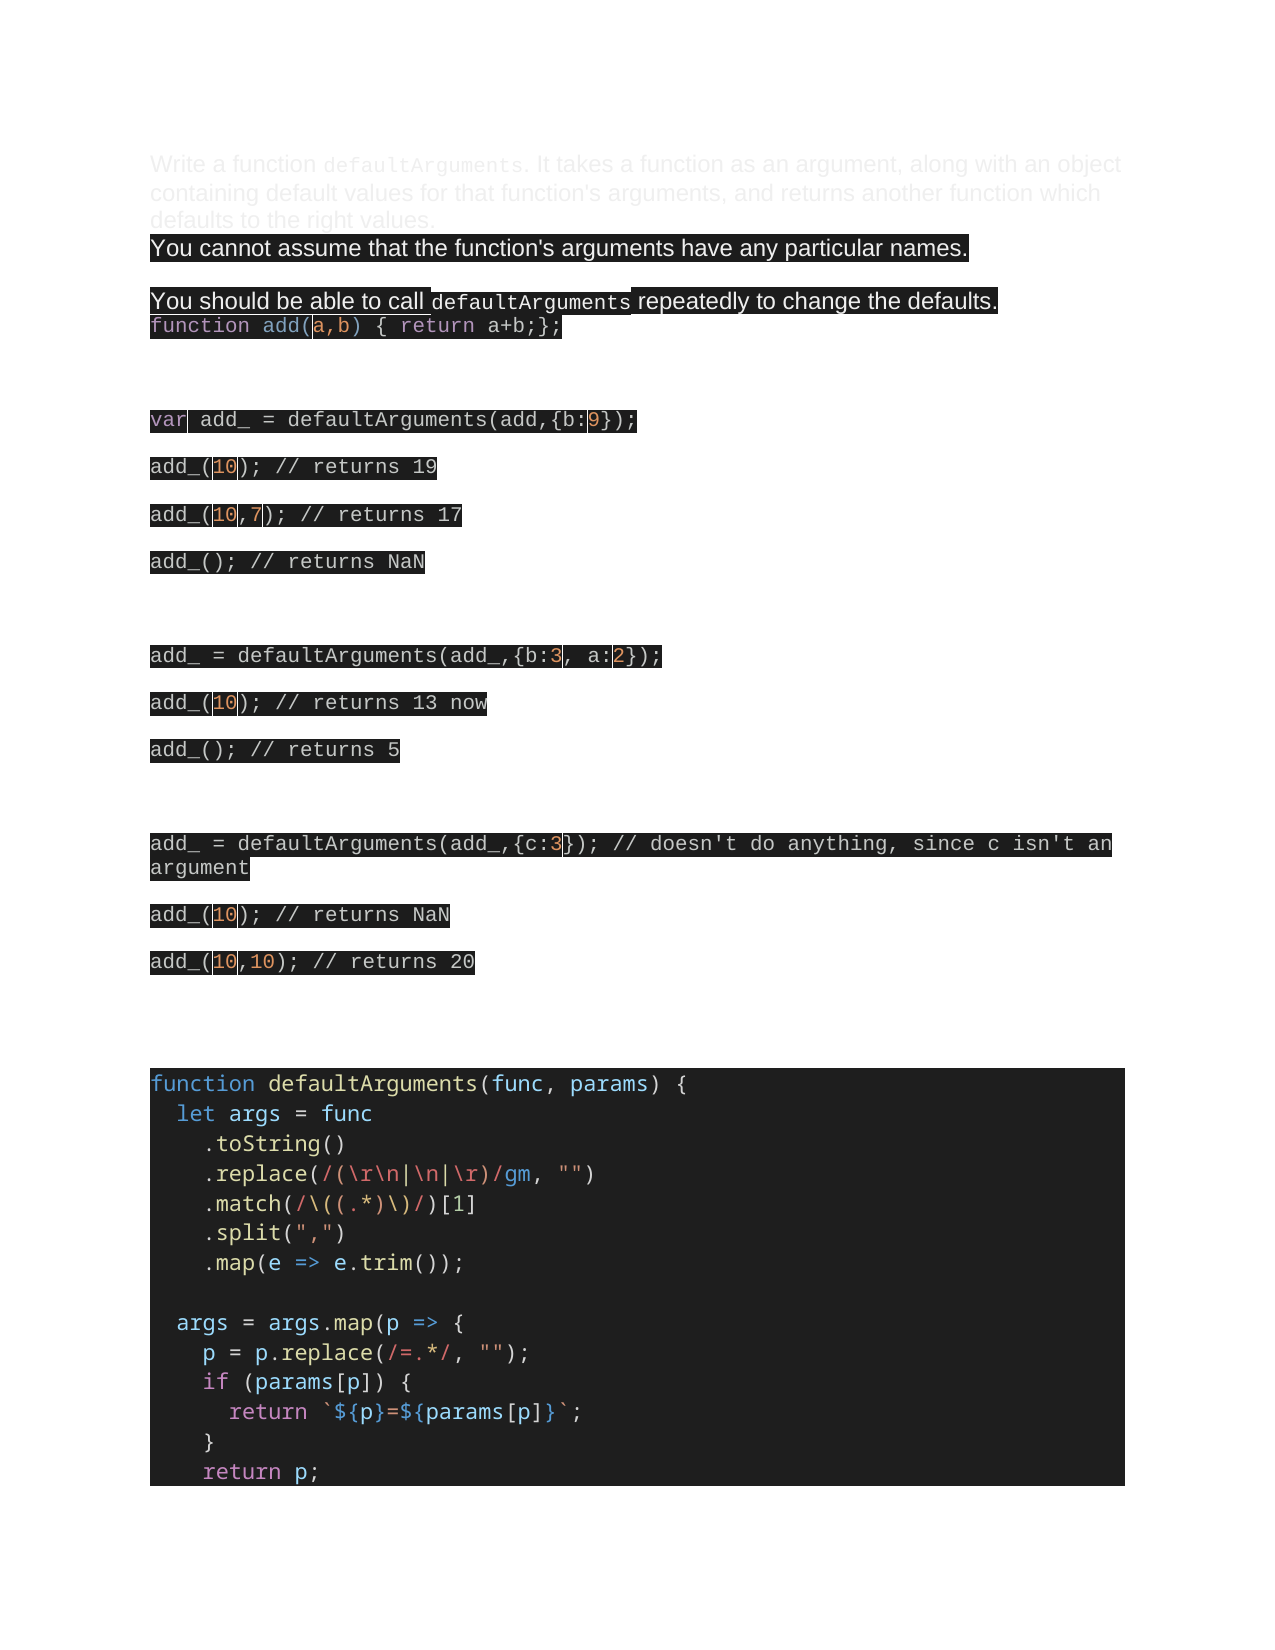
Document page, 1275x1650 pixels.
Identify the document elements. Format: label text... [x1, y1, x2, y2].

text p = p.replace(/=.*/, ""); [150, 1337, 1125, 1366]
text function add(a,b) { return a+b;}; [150, 315, 1125, 339]
text .match(/\((.*)\)/)[1] [150, 1188, 1125, 1217]
text args = args.map(p => { [150, 1307, 1125, 1337]
text .split(",") [150, 1217, 1125, 1247]
text add_ = defaultArguments(add_,{c:3}); // doesn't do anything, since c isn't an argument [150, 833, 1125, 881]
text var add_ = defaultArguments(add,{b:9}); [150, 409, 1125, 433]
text return p; [150, 1456, 1125, 1486]
text add_(10); // returns 19 [150, 457, 1125, 480]
text add_(10); // returns NaN [150, 904, 1125, 928]
text add_(); // returns 5 [150, 739, 1125, 763]
text if (params[p]) { [150, 1366, 1125, 1396]
text function defaultArguments(func, params) { [150, 1068, 1125, 1098]
text .replace(/(\r\n|\n|\r)/gm, "") [150, 1158, 1125, 1188]
text .map(e => e.trim()); [150, 1247, 1125, 1277]
text add_ = defaultArguments(add_,{b:3, a:2}); [150, 645, 1125, 668]
text return `${p}=${params[p]}`; [150, 1396, 1125, 1426]
text add_(10,10); // returns 20 [150, 951, 1125, 975]
text .toString() [150, 1128, 1125, 1158]
text add_(10); // returns 13 now [150, 692, 1125, 716]
text let args = func [150, 1098, 1125, 1128]
text add_(10,7); // returns 17 [150, 504, 1125, 527]
text } [150, 1426, 1125, 1456]
text Write a function defaultArguments. It takes a function as an argument, along with an object containing default values for that function's arguments, and returns another function which defaults to the right values. [150, 150, 1125, 234]
text add_(); // returns NaN [150, 551, 1125, 574]
text You cannot assume that the function's arguments have any particular names. [150, 234, 1125, 262]
text You should be able to call defaultArguments repeatedly to change the defaults. [150, 287, 1125, 315]
